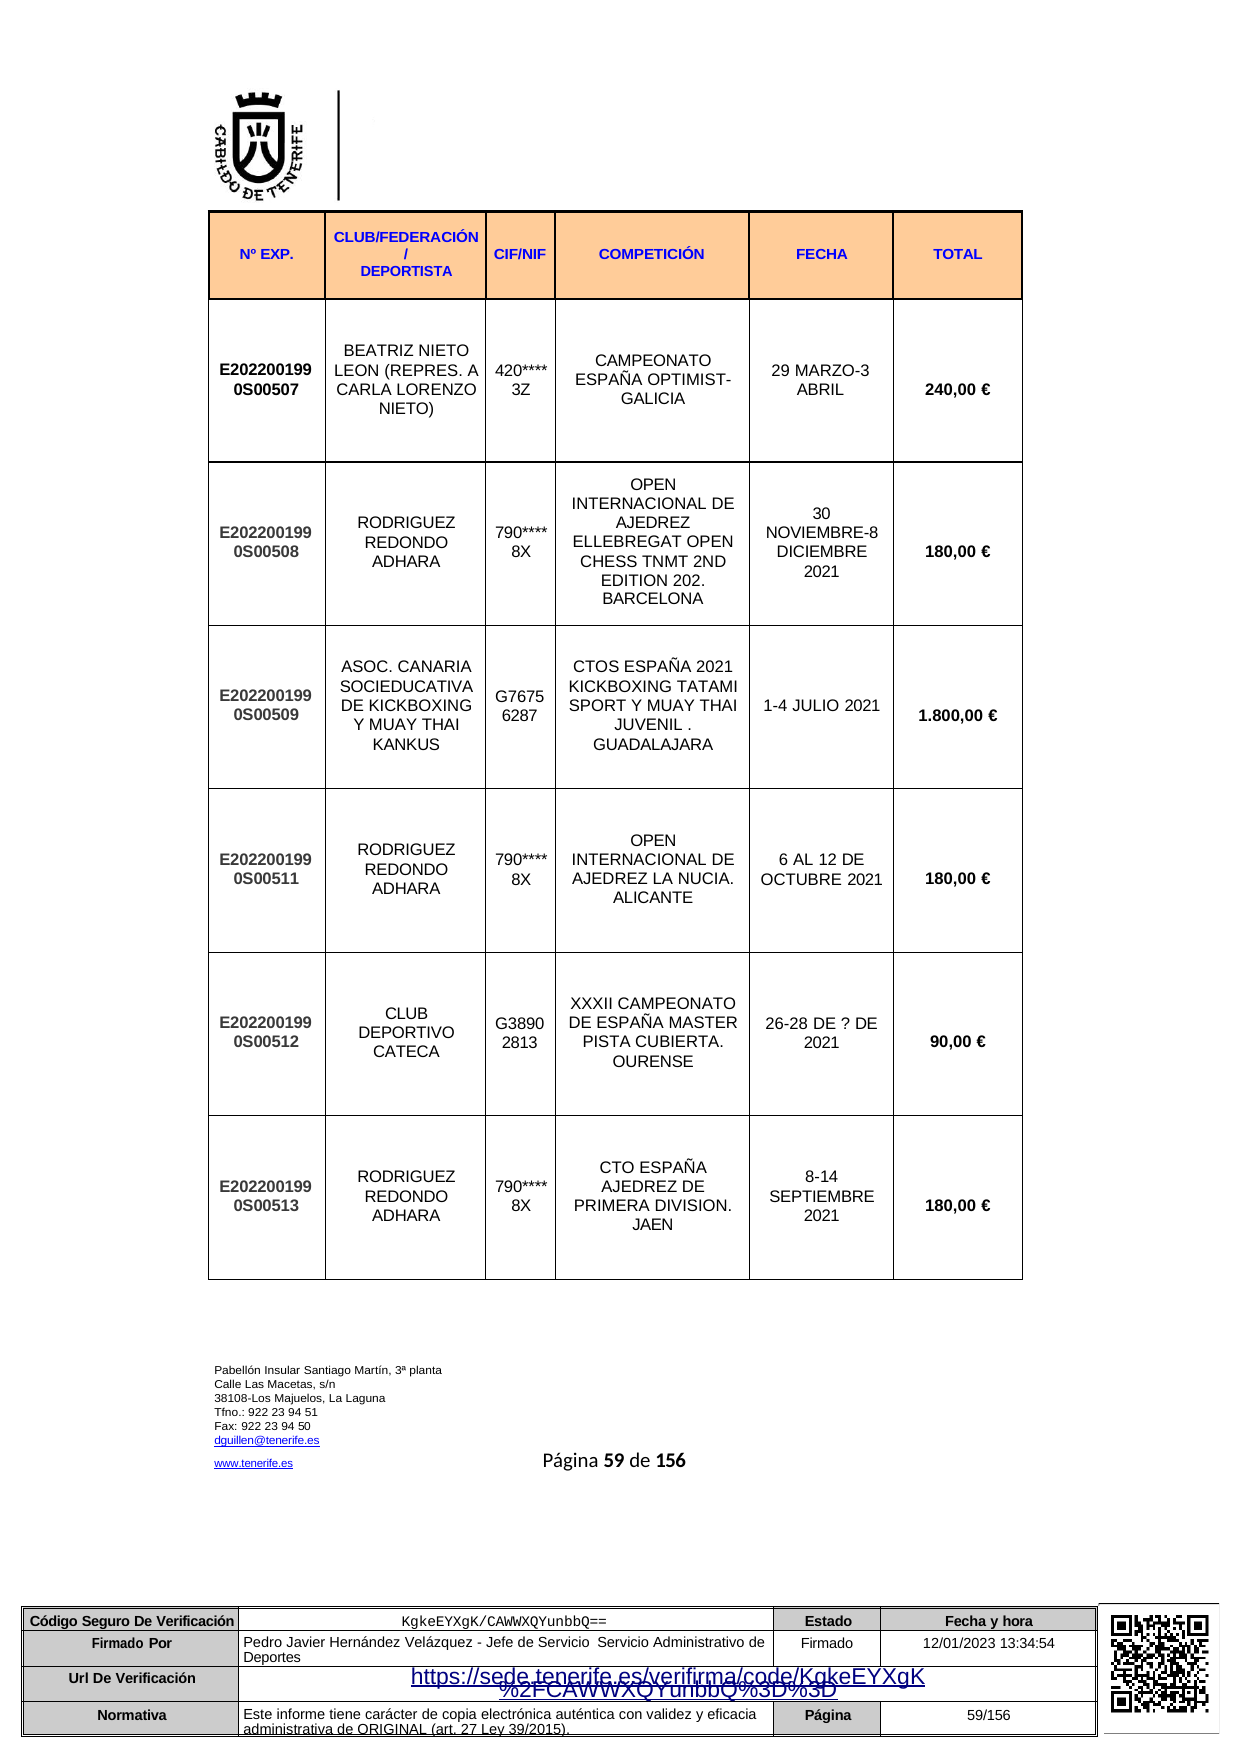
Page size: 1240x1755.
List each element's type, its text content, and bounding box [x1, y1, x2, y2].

table_cell 240,00 € [894, 300, 1022, 461]
table_cell 8-14 SEPTIEMBRE 2021 [750, 1116, 893, 1279]
table_cell 6 AL 12 DE OCTUBRE 2021 [750, 789, 893, 952]
table_cell 1-4 JULIO 2021 [750, 626, 893, 788]
table_cell XXXII CAMPEONATO DE ESPAÑA MASTER PISTA CUBIERTA. OURENSE [556, 953, 749, 1115]
table_cell E202200199 0S00509 [209, 626, 325, 788]
table_header CLUB/FEDERACIÓN / DEPORTISTA [326, 213, 485, 298]
table_cell 790**** 8X [486, 1116, 555, 1279]
table_cell 29 MARZO-3 ABRIL [750, 300, 893, 461]
table_cell G7675 6287 [486, 626, 555, 788]
table_cell CLUB DEPORTIVO CATECA [326, 953, 485, 1115]
table_cell E202200199 0S00507 [209, 300, 325, 461]
table_cell 420**** 3Z [486, 300, 555, 461]
table_cell ASOC. CANARIA SOCIEDUCATIVA DE KICKBOXING Y MUAY THAI KANKUS [326, 626, 485, 788]
table_cell RODRIGUEZ REDONDO ADHARA [326, 1116, 485, 1279]
table_cell CTOS ESPAÑA 2021 KICKBOXING TATAMI SPORT Y MUAY THAI JUVENIL . GUADALAJARA [556, 626, 749, 788]
table_cell 180,00 € [894, 463, 1022, 625]
text 38108-Los Majuelos, La Laguna Tfno.: 922 23 94 51 [214, 1392, 413, 1419]
table_cell 180,00 € [894, 789, 1022, 952]
table_header COMPETICIÓN [556, 213, 748, 298]
text dguillen@tenerife.es [214, 1434, 1110, 1447]
table_cell 180,00 € [894, 1116, 1022, 1279]
table_cell RODRIGUEZ REDONDO ADHARA [326, 789, 485, 952]
text www.tenerife.es Página 59 de 156 [214, 1447, 1110, 1472]
table_cell E202200199 0S00512 [209, 953, 325, 1115]
table_header FECHA [750, 213, 892, 298]
table_cell E202200199 0S00513 [209, 1116, 325, 1279]
table_cell CAMPEONATO ESPAÑA OPTIMIST- GALICIA [556, 300, 749, 461]
table_cell 1.800,00 € [894, 626, 1022, 788]
table_cell 790**** 8X [486, 463, 555, 625]
table_cell OPEN INTERNACIONAL DE AJEDREZ LA NUCIA. ALICANTE [556, 789, 749, 952]
table_cell BEATRIZ NIETO LEON (REPRES. A CARLA LORENZO NIETO) [326, 300, 485, 461]
table_cell OPEN INTERNACIONAL DE AJEDREZ ELLEBREGAT OPEN CHESS TNMT 2ND EDITION 202. BARCELONA [556, 463, 749, 625]
table_cell 30 NOVIEMBRE-8 DICIEMBRE 2021 [750, 463, 893, 625]
table_cell 26-28 DE ? DE 2021 [750, 953, 893, 1115]
table_cell 790**** 8X [486, 789, 555, 952]
table_cell E202200199 0S00508 [209, 463, 325, 625]
table_cell CTO ESPAÑA AJEDREZ DE PRIMERA DIVISION. JAEN [556, 1116, 749, 1279]
table_cell RODRIGUEZ REDONDO ADHARA [326, 463, 485, 625]
text Pabellón Insular Santiago Martín, 3ª planta Calle Las Macetas, s/n [214, 1364, 467, 1391]
table_cell 90,00 € [894, 953, 1022, 1115]
table_header TOTAL [894, 213, 1021, 298]
table_cell E202200199 0S00511 [209, 789, 325, 952]
table_header CIF/NIF [487, 213, 554, 298]
table_cell G3890 2813 [486, 953, 555, 1115]
text Fax: 922 23 94 50 [214, 1419, 1110, 1433]
table_header Nº EXP. [210, 213, 324, 298]
